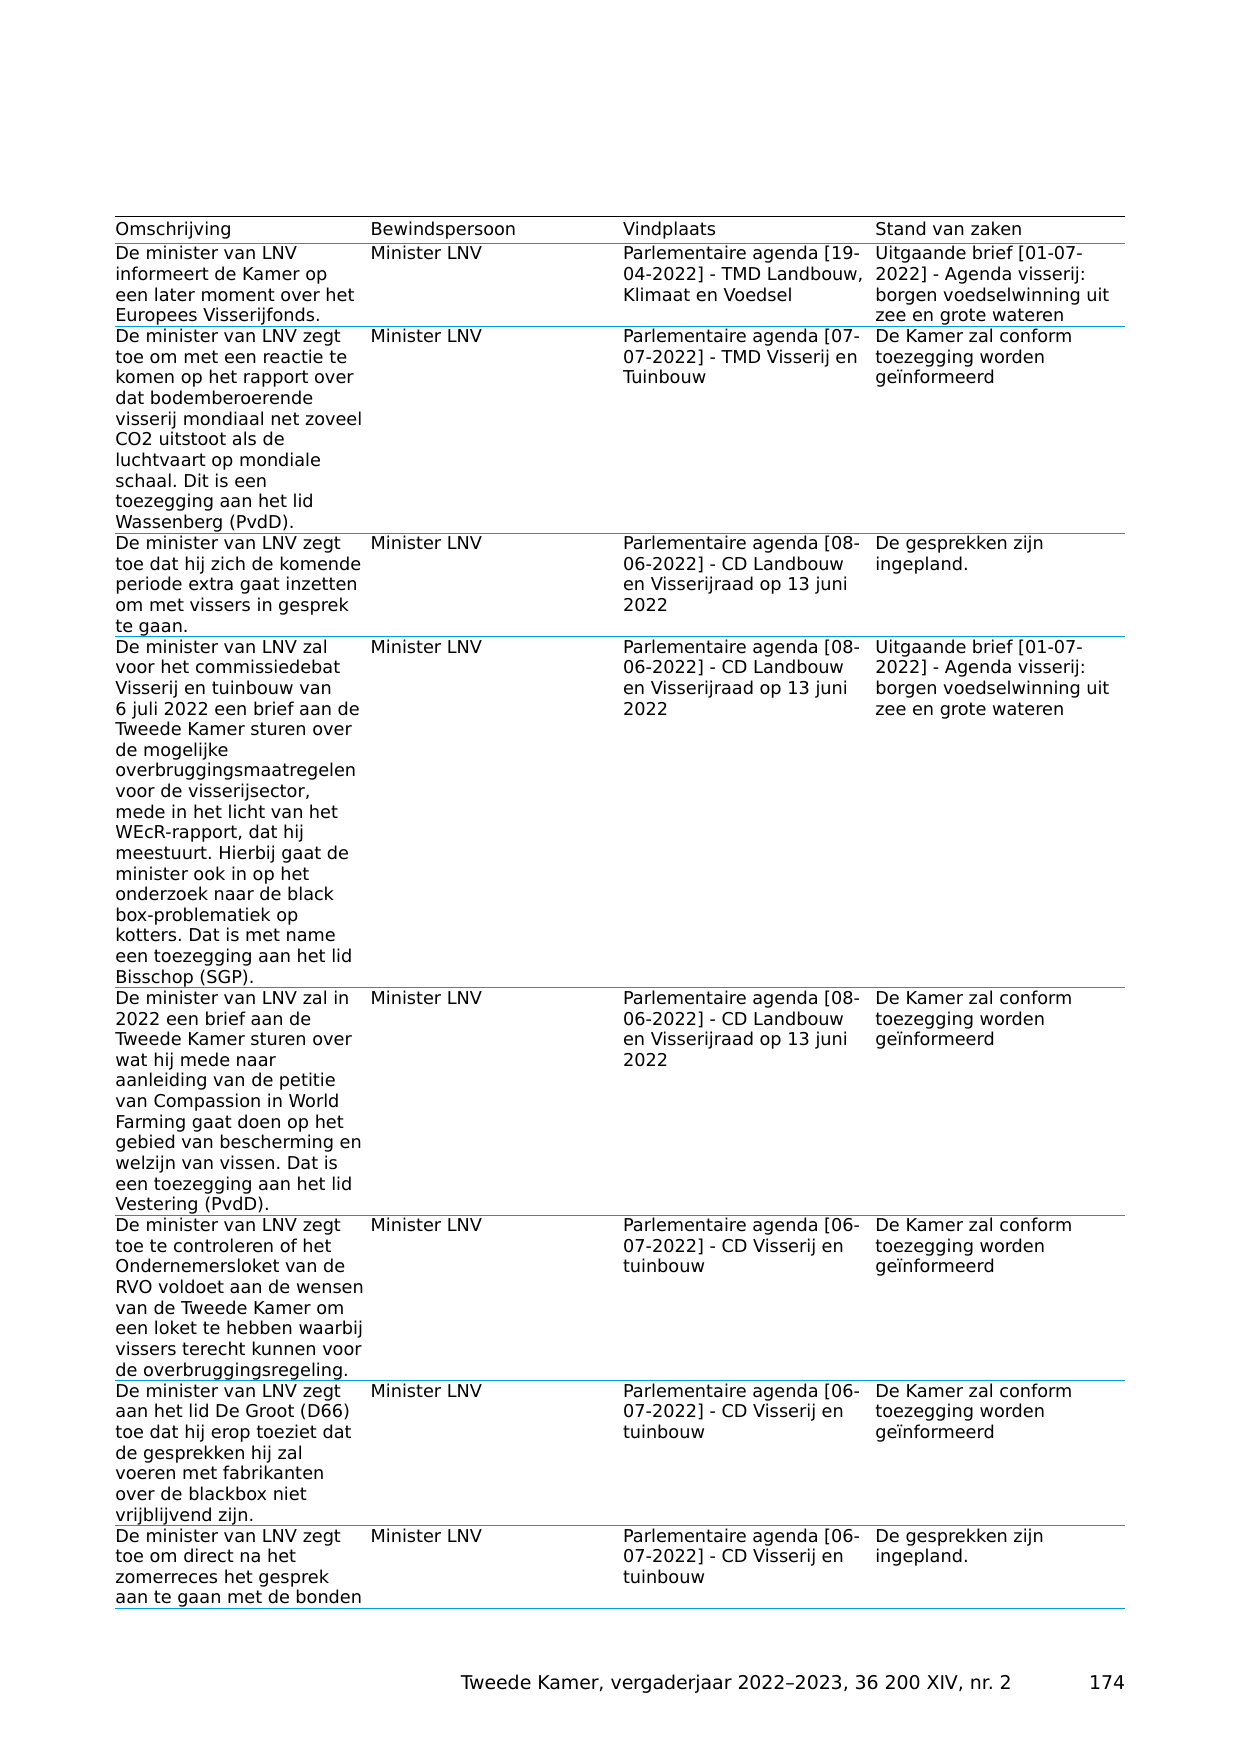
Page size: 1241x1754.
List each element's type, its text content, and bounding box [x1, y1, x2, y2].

table_cell Parlementaire agenda [08-06-2022] - CD Landbouw en Visserijraad op 13 juni 2022 [620, 988, 872, 1215]
table_cell Stand van zaken [872, 217, 1125, 243]
table_cell Parlementaire agenda [06-07-2022] - CD Visserij en tuinbouw [620, 1526, 872, 1608]
table_cell Parlementaire agenda [07-07-2022] - TMD Visserij en Tuinbouw [620, 327, 872, 532]
table_cell Minister LNV [368, 1216, 620, 1380]
table_cell Parlementaire agenda [08-06-2022] - CD Landbouw en Visserijraad op 13 juni 2022 [620, 637, 872, 987]
table_cell Uitgaande brief [01-07-2022] - Agenda visserij: borgen voedselwinning uit zee en grote wateren [872, 637, 1125, 987]
table_cell Minister LNV [368, 1381, 620, 1525]
table_cell De gesprekken zijn ingepland. [872, 534, 1125, 636]
table_cell De gesprekken zijn ingepland. [872, 1526, 1125, 1608]
table_cell De minister van LNV zal in 2022 een brief aan de Tweede Kamer sturen over wat hij mede naar aanleiding van de petitie van Compassion in World Farming gaat doen op het gebied van bescherming en welzijn van vissen. Dat is een toezegging aan het lid Vestering (PvdD). [115, 988, 367, 1215]
table_header Door bewindslieden gedane toezeggingen [115, 191, 1125, 216]
table_cell De minister van LNV zegt toe om met een reactie te komen op het rapport over dat bodemberoerende visserij mondiaal net zoveel CO2 uitstoot als de luchtvaart op mondiale schaal. Dit is een toezegging aan het lid Wassenberg (PvdD). [115, 327, 367, 532]
table_cell Parlementaire agenda [06-07-2022] - CD Visserij en tuinbouw [620, 1381, 872, 1525]
table_cell De minister van LNV zegt aan het lid De Groot (D66) toe dat hij erop toeziet dat de gesprekken hij zal voeren met fabrikanten over de blackbox niet vrijblijvend zijn. [115, 1381, 367, 1525]
table_cell De Kamer zal conform toezegging worden geïnformeerd [872, 1381, 1125, 1525]
table_cell Parlementaire agenda [06-07-2022] - CD Visserij en tuinbouw [620, 1216, 872, 1380]
table_cell De minister van LNV zegt toe te controleren of het Ondernemersloket van de RVO voldoet aan de wensen van de Tweede Kamer om een loket te hebben waarbij vissers terecht kunnen voor de overbruggingsregeling. [115, 1216, 367, 1380]
table_cell De Kamer zal conform toezegging worden geïnformeerd [872, 327, 1125, 532]
table_cell De Kamer zal conform toezegging worden geïnformeerd [872, 1216, 1125, 1380]
table_cell Parlementaire agenda [08-06-2022] - CD Landbouw en Visserijraad op 13 juni 2022 [620, 534, 872, 636]
table_cell Minister LNV [368, 244, 620, 326]
table_cell De Kamer zal conform toezegging worden geïnformeerd [872, 988, 1125, 1215]
table_cell Omschrijving [115, 217, 367, 243]
table_cell De minister van LNV zegt toe om direct na het zomerreces het gesprek aan te gaan met de bonden [115, 1526, 367, 1608]
table_cell Parlementaire agenda [19-04-2022] - TMD Landbouw, Klimaat en Voedsel [620, 244, 872, 326]
table_cell Minister LNV [368, 637, 620, 987]
table_cell De minister van LNV informeert de Kamer op een later moment over het Europees Visserijfonds. [115, 244, 367, 326]
table_cell Vindplaats [620, 217, 872, 243]
table_cell Minister LNV [368, 988, 620, 1215]
table_cell Minister LNV [368, 534, 620, 636]
table_cell De minister van LNV zal voor het commissiedebat Visserij en tuinbouw van 6 juli 2022 een brief aan de Tweede Kamer sturen over de mogelijke overbruggingsmaatregelen voor de visserijsector, mede in het licht van het WEcR-rapport, dat hij meestuurt. Hierbij gaat de minister ook in op het onderzoek naar de black box-problematiek op kotters. Dat is met name een toezegging aan het lid Bisschop (SGP). [115, 637, 367, 987]
table_cell De minister van LNV zegt toe dat hij zich de komende periode extra gaat inzetten om met vissers in gesprek te gaan. [115, 534, 367, 636]
table_cell Minister LNV [368, 327, 620, 532]
table_cell Uitgaande brief [01-07-2022] - Agenda visserij: borgen voedselwinning uit zee en grote wateren [872, 244, 1125, 326]
table_cell Minister LNV [368, 1526, 620, 1608]
table_cell Bewindspersoon [368, 217, 620, 243]
